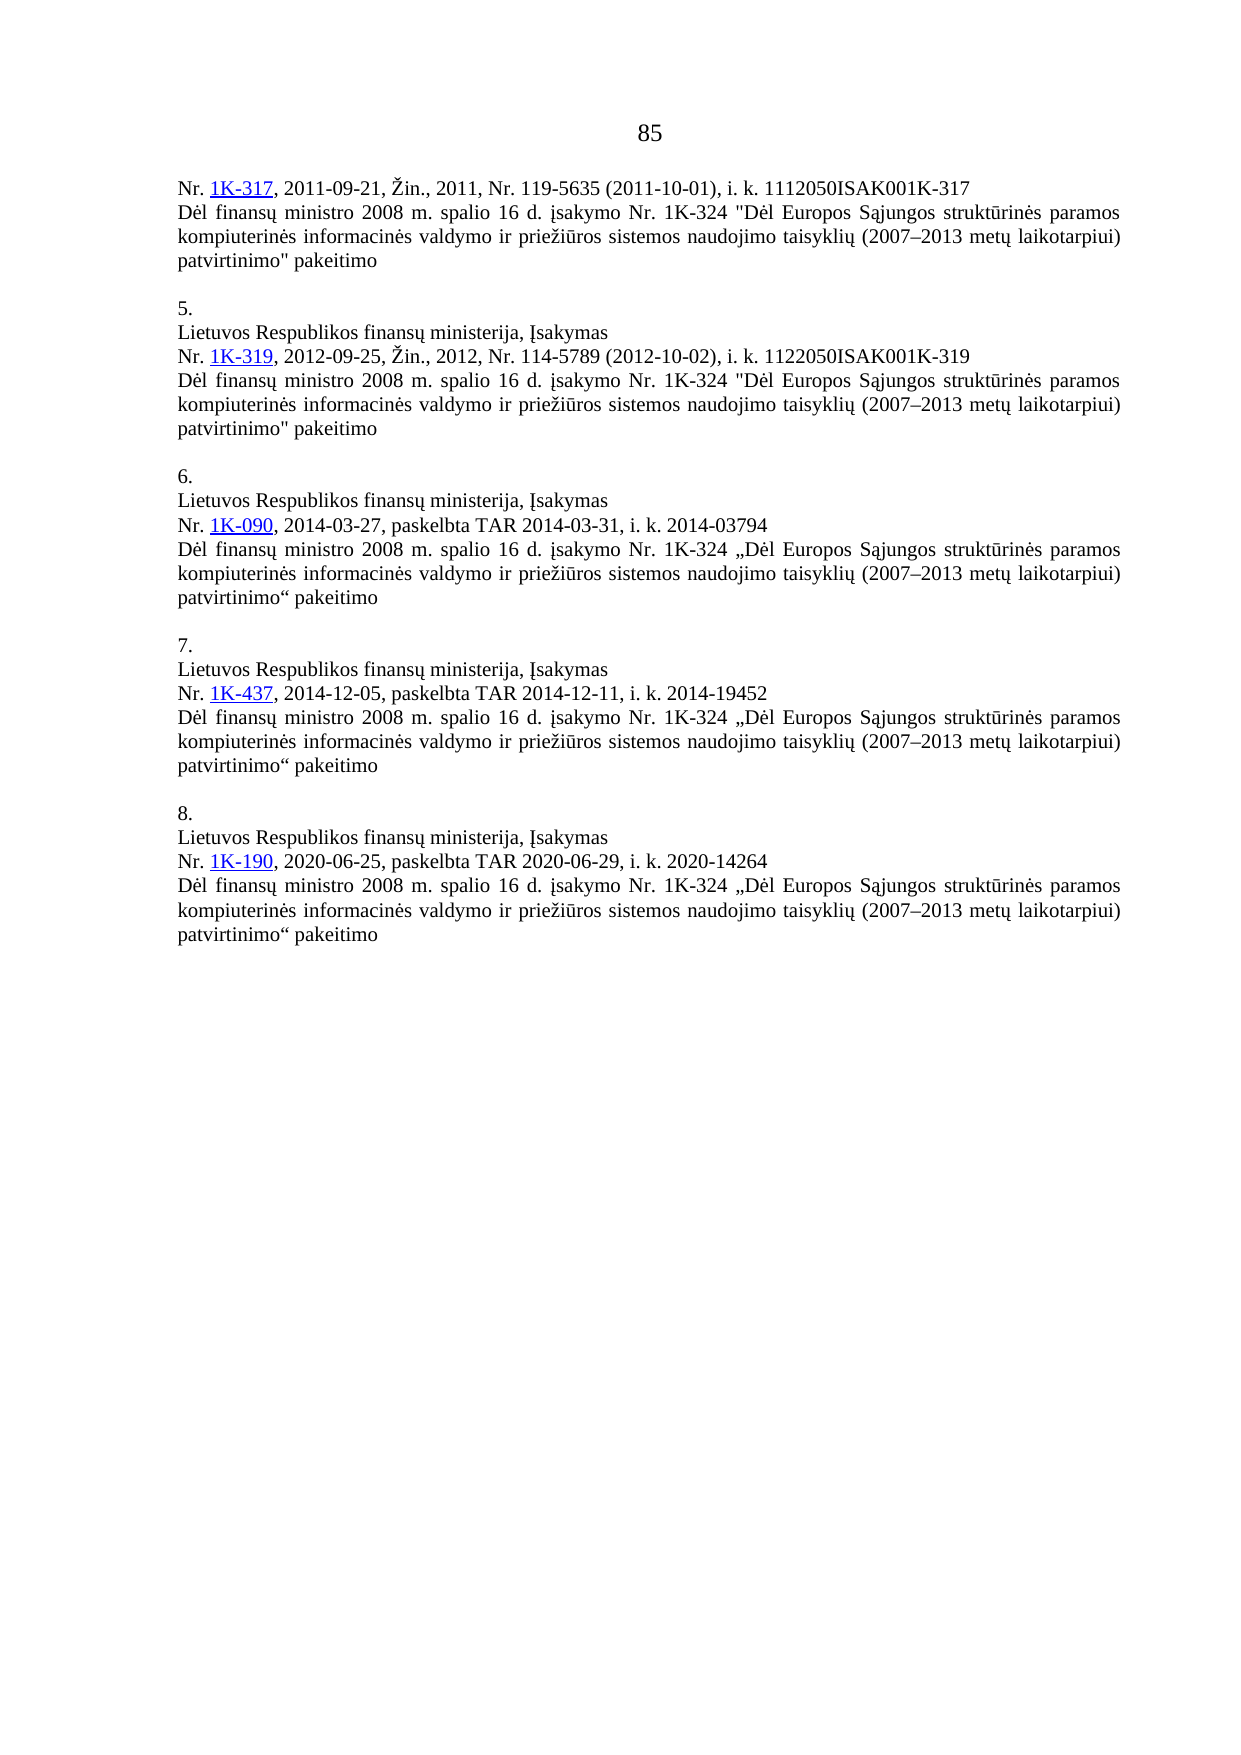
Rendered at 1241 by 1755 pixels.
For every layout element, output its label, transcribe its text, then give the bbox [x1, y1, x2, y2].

text Nr. 1K-190, 2020-06-25, paskelbta TAR 2020-06-29, i. k. 2020-14264 [177, 849, 1122, 873]
text Nr. 1K-090, 2014-03-27, paskelbta TAR 2014-03-31, i. k. 2014-03794 [177, 512, 1122, 537]
text Lietuvos Respublikos finansų ministerija, Įsakymas [177, 825, 1122, 849]
text Dėl finansų ministro 2008 m. spalio 16 d. įsakymo Nr. 1K-324 "Dėl Europos Sąjungos struktūrinės paramos kompiuterinės informacinės valdymo ir priežiūros sistemos naudojimo taisyklių (2007–2013 metų laikotarpiui) patvirtinimo" pakeitimo [177, 368, 1122, 440]
text Lietuvos Respublikos finansų ministerija, Įsakymas [177, 657, 1122, 681]
text 6. [177, 464, 1122, 488]
text Dėl finansų ministro 2008 m. spalio 16 d. įsakymo Nr. 1K-324 "Dėl Europos Sąjungos struktūrinės paramos kompiuterinės informacinės valdymo ir priežiūros sistemos naudojimo taisyklių (2007–2013 metų laikotarpiui) patvirtinimo" pakeitimo [177, 200, 1122, 272]
text Lietuvos Respublikos finansų ministerija, Įsakymas [177, 488, 1122, 512]
text 7. [177, 633, 1122, 657]
text Dėl finansų ministro 2008 m. spalio 16 d. įsakymo Nr. 1K-324 „Dėl Europos Sąjungos struktūrinės paramos kompiuterinės informacinės valdymo ir priežiūros sistemos naudojimo taisyklių (2007–2013 metų laikotarpiui) patvirtinimo“ pakeitimo [177, 873, 1122, 946]
text Nr. 1K-319, 2012-09-25, Žin., 2012, Nr. 114-5789 (2012-10-02), i. k. 1122050ISAK001K-319 [177, 344, 1122, 368]
text Dėl finansų ministro 2008 m. spalio 16 d. įsakymo Nr. 1K-324 „Dėl Europos Sąjungos struktūrinės paramos kompiuterinės informacinės valdymo ir priežiūros sistemos naudojimo taisyklių (2007–2013 metų laikotarpiui) patvirtinimo“ pakeitimo [177, 537, 1122, 609]
text Dėl finansų ministro 2008 m. spalio 16 d. įsakymo Nr. 1K-324 „Dėl Europos Sąjungos struktūrinės paramos kompiuterinės informacinės valdymo ir priežiūros sistemos naudojimo taisyklių (2007–2013 metų laikotarpiui) patvirtinimo“ pakeitimo [177, 705, 1122, 777]
text Nr. 1K-437, 2014-12-05, paskelbta TAR 2014-12-11, i. k. 2014-19452 [177, 681, 1122, 705]
text 5. [177, 296, 1122, 320]
text 8. [177, 801, 1122, 825]
text Lietuvos Respublikos finansų ministerija, Įsakymas [177, 320, 1122, 344]
text Nr. 1K-317, 2011-09-21, Žin., 2011, Nr. 119-5635 (2011-10-01), i. k. 1112050ISAK001K-317 [177, 176, 1122, 200]
